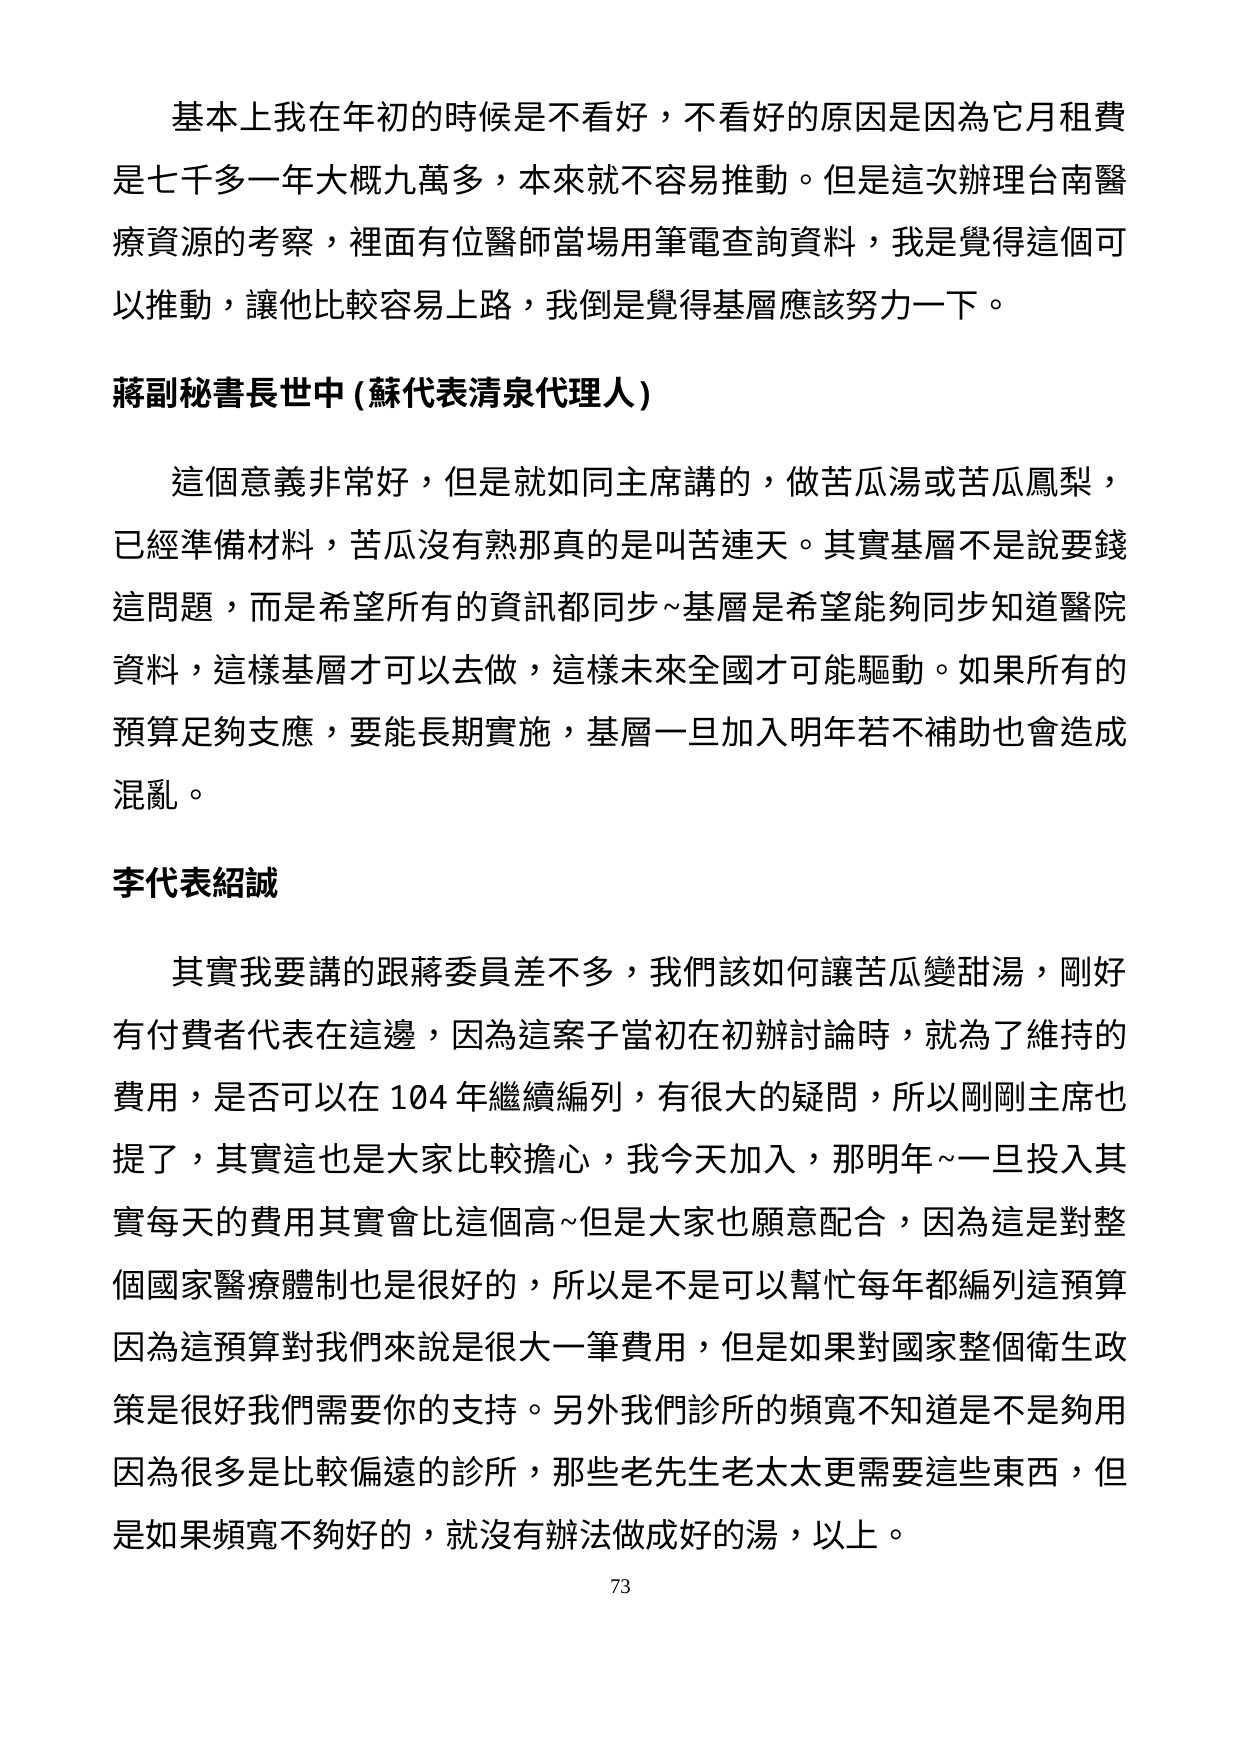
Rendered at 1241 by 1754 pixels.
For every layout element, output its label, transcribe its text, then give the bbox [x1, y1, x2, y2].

text 這個意義非常好，但是就如同主席講的，做苦瓜湯或苦瓜鳳梨，已經準備材料，苦瓜沒有熟那真的是叫苦連天。其實基層不是說要錢這問題，而是希望所有的資訊都同步~基層是希望能夠同步知道醫院資料，這樣基層才可以去做，這樣未來全國才可能驅動。如果所有的預算足夠支應，要能長期實施，基層一旦加入明年若不補助也會造成混亂。 [112, 438, 1128, 813]
text 其實我要講的跟蔣委員差不多，我們該如何讓苦瓜變甜湯，剛好有付費者代表在這邊，因為這案子當初在初辦討論時，就為了維持的費用，是否可以在104年繼續編列，有很大的疑問，所以剛剛主席也提了，其實這也是大家比較擔心，我今天加入，那明年~一旦投入其實每天的費用其實會比這個高~但是大家也願意配合，因為這是對整個國家醫療體制也是很好的，所以是不是可以幫忙每年都編列這預算，因為這預算對我們來說是很大一筆費用，但是如果對國家整個衛生政策是很好我們需要你的支持。另外我們診所的頻寬不知道是不是夠用，因為很多是比較偏遠的診所，那些老先生老太太更需要這些東西，但是如果頻寬不夠好的，就沒有辦法做成好的湯，以上。 [112, 928, 1128, 1553]
text 基本上我在年初的時候是不看好，不看好的原因是因為它月租費是七千多一年大概九萬多，本來就不容易推動。但是這次辦理台南醫療資源的考察，裡面有位醫師當場用筆電查詢資料，我是覺得這個可以推動，讓他比較容易上路，我倒是覺得基層應該努力一下。 [112, 73, 1128, 323]
text 李代表紹誠 [112, 839, 1128, 902]
text 蔣副秘書長世中 (蘇代表清泉代理人) [112, 349, 1128, 412]
